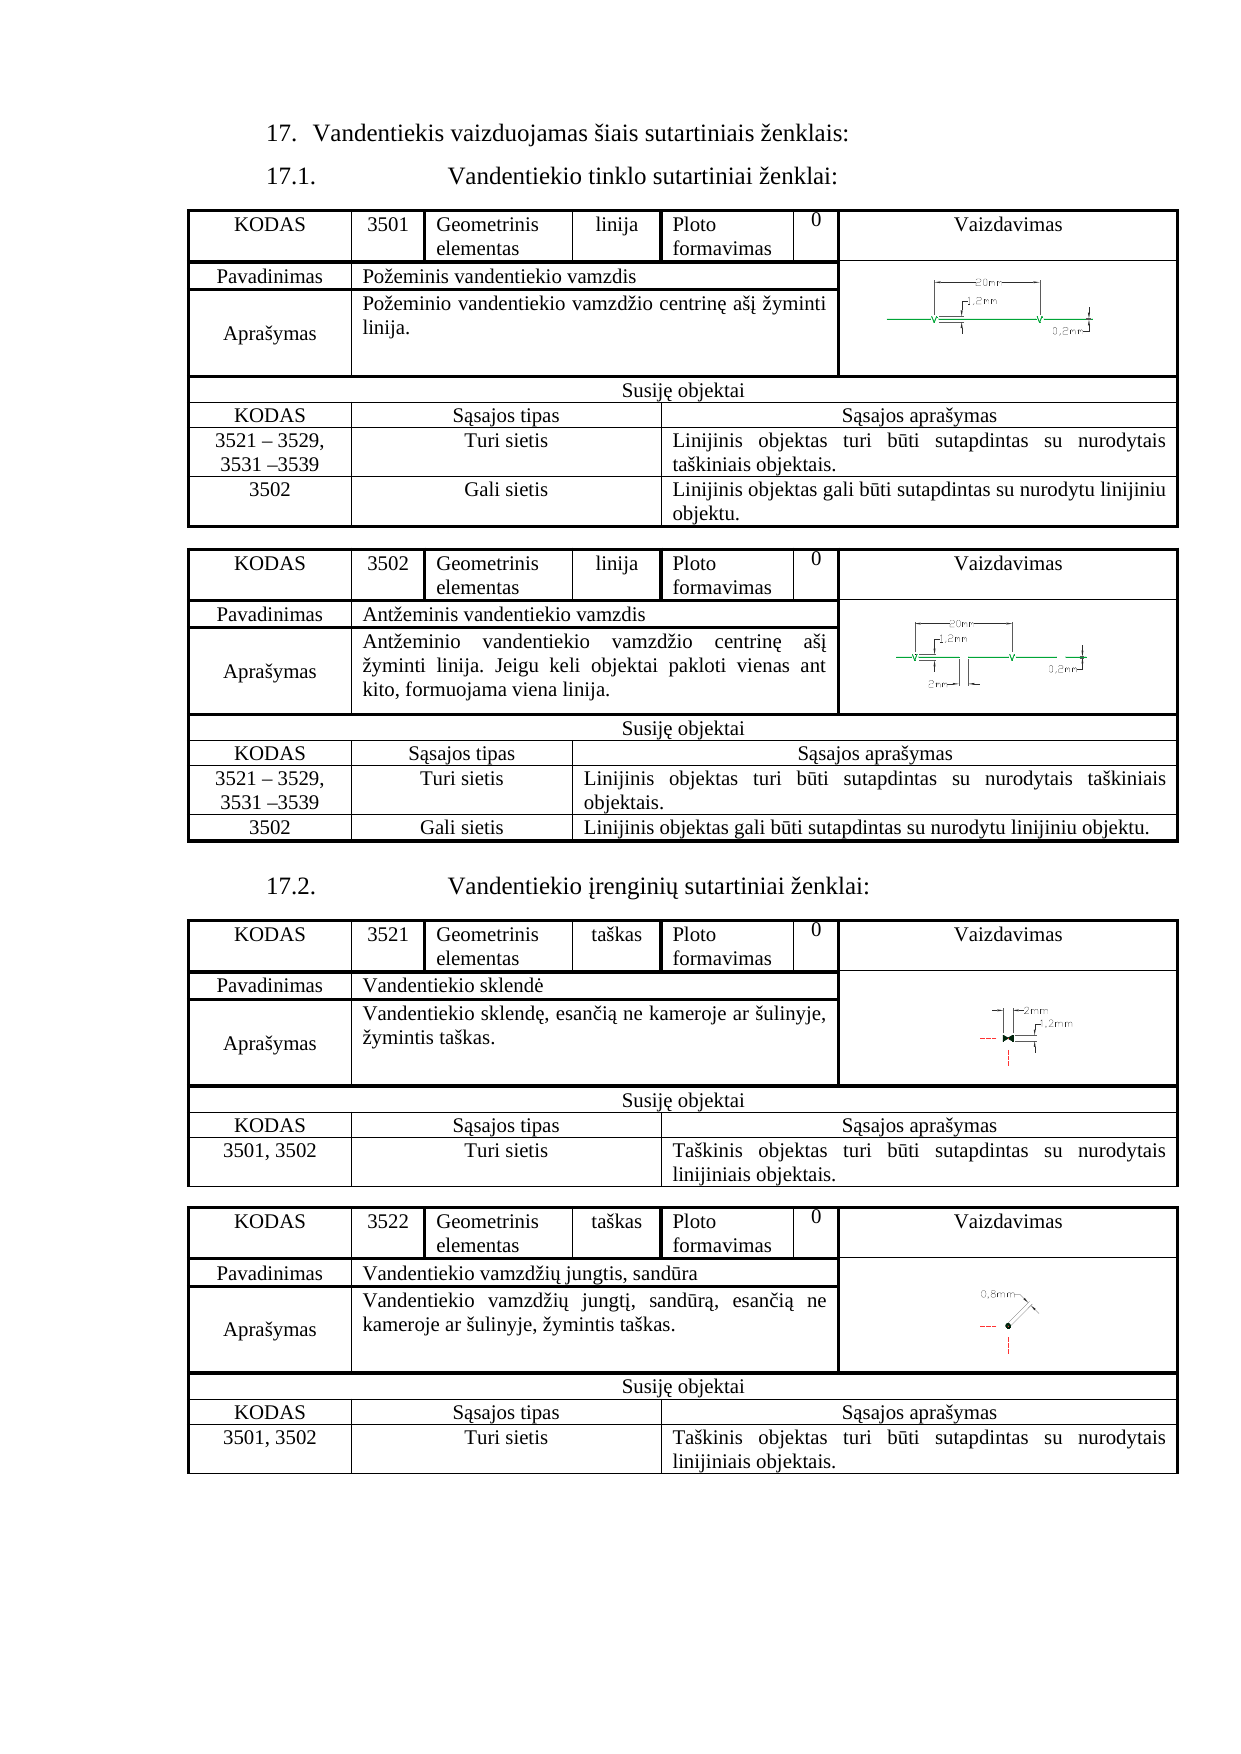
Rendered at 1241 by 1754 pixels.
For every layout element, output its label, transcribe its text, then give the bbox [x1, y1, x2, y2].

table_cell Sąsajos tipas [352, 741, 572, 765]
table_header 3501 [352, 212, 423, 260]
table_cell Taškinis objektas turi būti sutapdintas su nurodytais linijiniais objektais. [662, 1425, 1176, 1473]
table_cell KODAS [190, 741, 351, 765]
table_cell Pavadinimas [190, 974, 351, 997]
text 17. Vandentiekis vaizduojamas šiais sutartiniais ženklais: [177, 118, 1181, 147]
table_cell 3521 – 3529, 3531 –3539 [190, 766, 351, 814]
table_cell Sąsajos aprašymas [662, 1113, 1176, 1137]
text 17.2. Vandentiekio įrenginių sutartiniai ženklai: [177, 871, 1181, 900]
table_cell Sąsajos aprašymas [573, 741, 1176, 765]
table_cell Linijinis objektas turi būti sutapdintas su nurodytais taškiniais objektais. [573, 766, 1176, 814]
table_cell Sąsajos aprašymas [662, 403, 1176, 427]
table_cell Linijinis objektas turi būti sutapdintas su nurodytais taškiniais objektais. [662, 428, 1176, 476]
table_header  [794, 212, 837, 260]
table_cell [840, 600, 1176, 713]
table_cell Vandentiekio vamzdžių jungtį, sandūrą, esančią ne kameroje ar šulinyje, žymintis taškas. [352, 1288, 837, 1371]
table_cell Sąsajos tipas [352, 403, 661, 427]
text 17.1. Vandentiekio tinklo sutartiniai ženklai: [177, 161, 1181, 190]
table_cell Linijinis objektas gali būti sutapdintas su nurodytu linijiniu objektu. [662, 477, 1176, 525]
table_header 3502 [352, 551, 423, 599]
table_header Geometrinis elementas [426, 551, 572, 599]
table_cell 3521 – 3529, 3531 –3539 [190, 428, 351, 476]
table_cell Susiję objektai [190, 378, 1176, 402]
table_header  [794, 1209, 837, 1257]
table_cell Turi sietis [352, 766, 572, 814]
table_cell Turi sietis [352, 428, 661, 476]
table_header Geometrinis elementas [426, 922, 572, 970]
table_cell 3502 [190, 815, 351, 839]
table_cell Gali sietis [352, 815, 572, 839]
table_header Ploto formavimas [663, 922, 793, 970]
table_cell Pavadinimas [190, 1260, 351, 1284]
table_header KODAS [190, 212, 351, 260]
table_cell [840, 261, 1176, 374]
table_cell Susiję objektai [190, 716, 1176, 740]
table_cell Vandentiekio vamzdžių jungtis, sandūra [352, 1260, 837, 1284]
table_cell [840, 971, 1176, 1084]
table_cell Susiję objektai [190, 1375, 1176, 1398]
table_header linija [573, 212, 659, 260]
table_header linija [573, 551, 659, 599]
table_cell Sąsajos tipas [352, 1113, 661, 1137]
table_cell Aprašymas [190, 1001, 351, 1084]
table_cell KODAS [190, 1400, 351, 1424]
table_cell Požeminis vandentiekio vamzdis [352, 264, 837, 288]
table_cell KODAS [190, 403, 351, 427]
table_cell Požeminio vandentiekio vamzdžio centrinę ašį žyminti linija. [352, 291, 837, 374]
table_header KODAS [190, 551, 351, 599]
table_cell Aprašymas [190, 1288, 351, 1371]
table_cell Susiję objektai [190, 1088, 1176, 1112]
table_header taškas [573, 922, 659, 970]
table_header Geometrinis elementas [426, 1209, 572, 1257]
table_header Ploto formavimas [663, 551, 793, 599]
table_cell 3501, 3502 [190, 1425, 351, 1473]
table_header 3522 [352, 1209, 423, 1257]
table_cell 3501, 3502 [190, 1138, 351, 1186]
table_header Ploto formavimas [663, 1209, 793, 1257]
table_cell Turi sietis [352, 1425, 661, 1473]
table_header Vaizdavimas [840, 212, 1176, 260]
table_cell Sąsajos aprašymas [662, 1400, 1176, 1424]
table_cell Sąsajos tipas [352, 1400, 661, 1424]
table_cell KODAS [190, 1113, 351, 1137]
table_header  [794, 551, 837, 599]
table_header Vaizdavimas [840, 551, 1176, 599]
table_cell [840, 1258, 1176, 1371]
table_cell Antžeminio vandentiekio vamzdžio centrinę ašį žyminti linija. Jeigu keli objektai pakloti vienas ant kito, formuojama viena linija. [352, 629, 837, 713]
table_cell Antžeminis vandentiekio vamzdis [352, 602, 837, 626]
table_header  [794, 922, 837, 970]
table_header taškas [573, 1209, 659, 1257]
table_cell Vandentiekio sklendė [352, 974, 837, 997]
table_cell Taškinis objektas turi būti sutapdintas su nurodytais linijiniais objektais. [662, 1138, 1176, 1186]
table_cell Gali sietis [352, 477, 661, 525]
table_cell 3502 [190, 477, 351, 525]
table_header KODAS [190, 922, 351, 970]
table_header KODAS [190, 1209, 351, 1257]
table_cell Pavadinimas [190, 602, 351, 626]
table_header Vaizdavimas [840, 1209, 1176, 1257]
table_header Geometrinis elementas [426, 212, 572, 260]
table_header Ploto formavimas [663, 212, 793, 260]
table_header 3521 [352, 922, 423, 970]
table_header Vaizdavimas [840, 922, 1176, 970]
table_cell Aprašymas [190, 629, 351, 713]
table_cell Pavadinimas [190, 264, 351, 288]
table_cell Turi sietis [352, 1138, 661, 1186]
table_cell Aprašymas [190, 291, 351, 374]
table_cell Vandentiekio sklendę, esančią ne kameroje ar šulinyje, žymintis taškas. [352, 1001, 837, 1084]
table_cell Linijinis objektas gali būti sutapdintas su nurodytu linijiniu objektu. [573, 815, 1176, 839]
